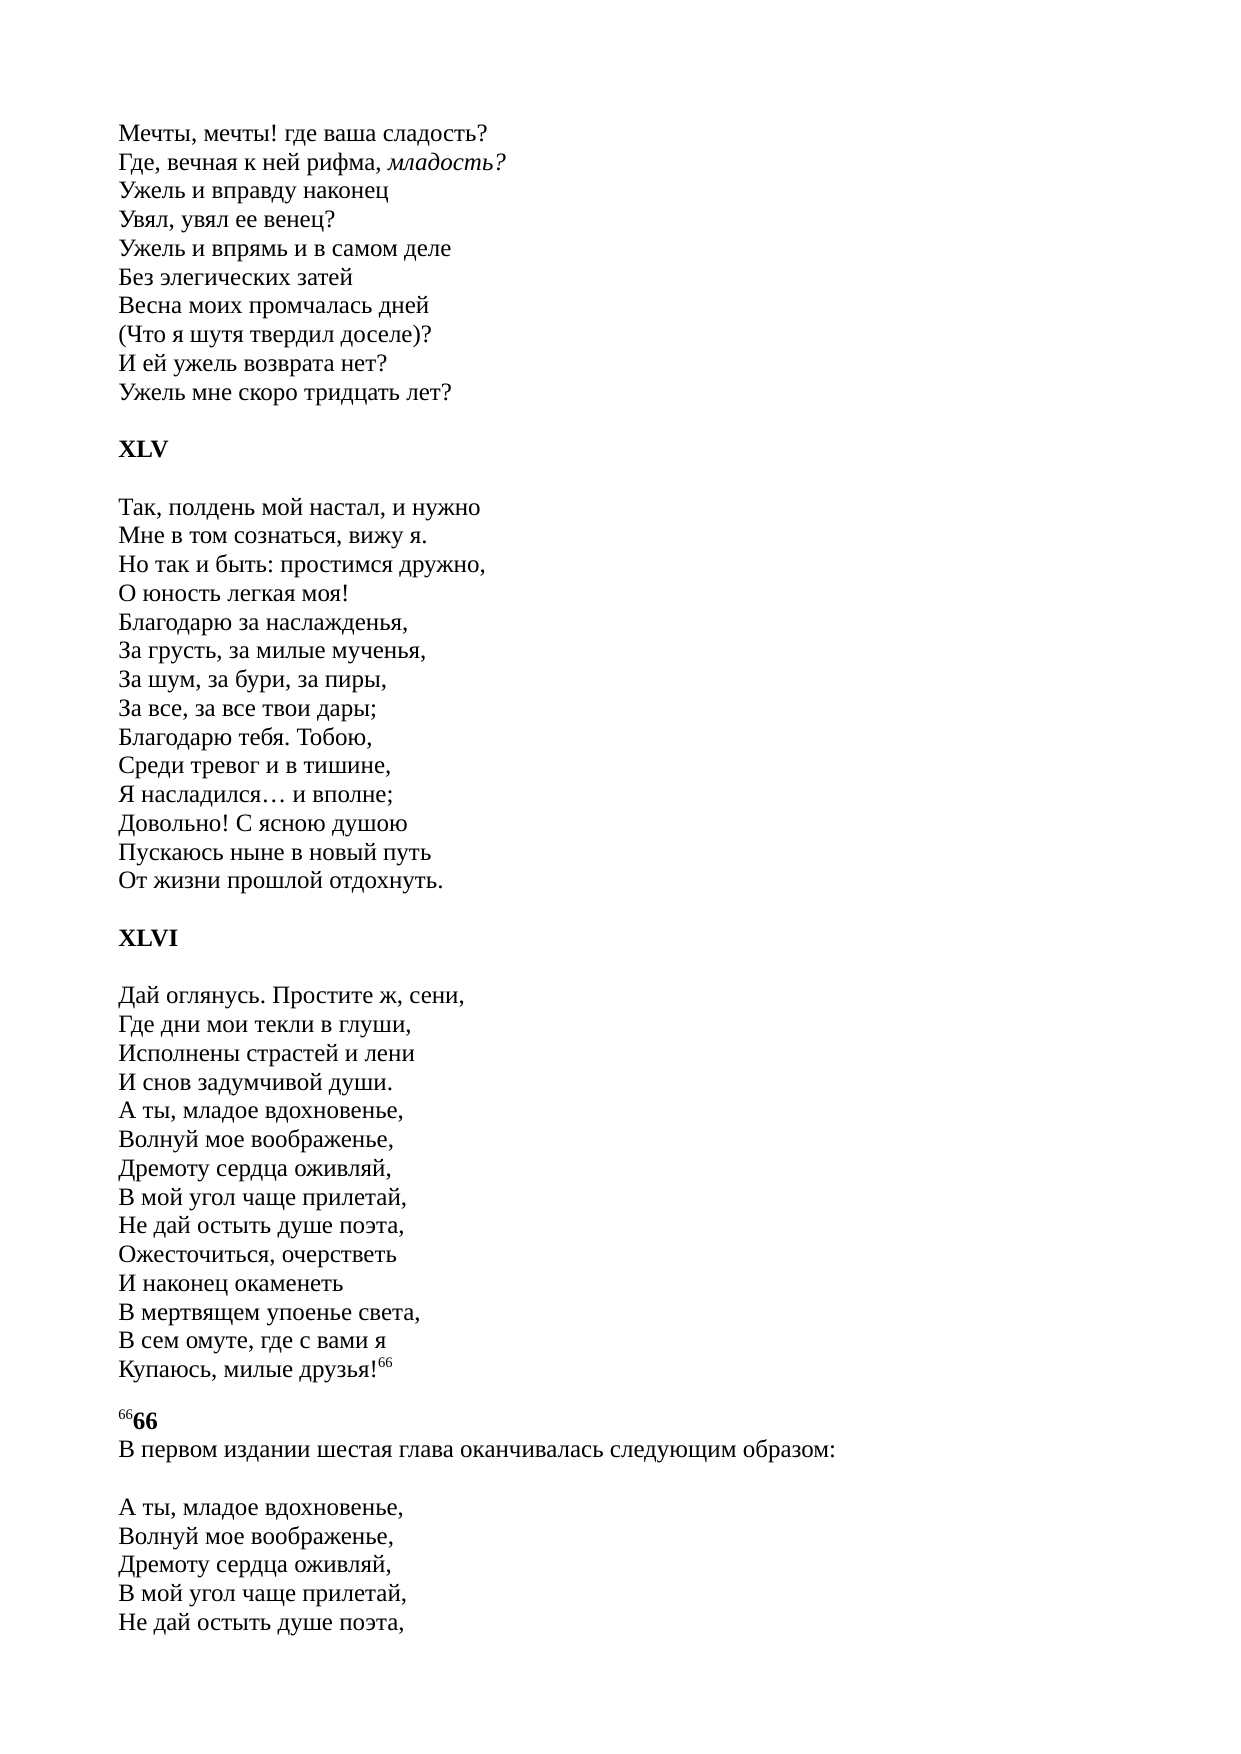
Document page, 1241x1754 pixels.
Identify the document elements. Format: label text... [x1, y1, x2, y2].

text 66 [118, 1406, 1240, 1434]
text За все, за все твои дары; [118, 693, 1240, 722]
text Увял, увял ее венец? [118, 204, 1240, 233]
text Не дай остыть душе поэта, [118, 1211, 1240, 1239]
subtitle XLV [118, 434, 1240, 463]
text Ужель и впрямь и в самом деле [118, 233, 1240, 262]
text Волнуй мое воображенье, [118, 1124, 1240, 1153]
text Ужель и вправду наконец [118, 176, 1240, 204]
text Ожесточиться, очерстветь [118, 1239, 1240, 1268]
text Пускаюсь ныне в новый путь [118, 837, 1240, 866]
text Дремоту сердца оживляй, [118, 1549, 1240, 1578]
text Весна моих промчалась дней [118, 291, 1240, 319]
text Мне в том сознаться, вижу я. [118, 521, 1240, 549]
text А ты, младое вдохновенье, [118, 1492, 1240, 1521]
text Дай оглянусь. Простите ж, сени, [118, 981, 1240, 1009]
text Где дни мои текли в глуши, [118, 1009, 1240, 1038]
text В мой угол чаще прилетай, [118, 1578, 1240, 1607]
text От жизни прошлой отдохнуть. [118, 866, 1240, 894]
text Но так и быть: простимся дружно, [118, 549, 1240, 578]
text Довольно! С ясною душою [118, 808, 1240, 837]
text Так, полдень мой настал, и нужно [118, 492, 1240, 521]
text И наконец окаменеть [118, 1268, 1240, 1297]
text А ты, младое вдохновенье, [118, 1096, 1240, 1124]
text Среди тревог и в тишине, [118, 751, 1240, 779]
text Дремоту сердца оживляй, [118, 1153, 1240, 1182]
text Я насладился… и вполне; [118, 779, 1240, 808]
text За шум, за бури, за пиры, [118, 664, 1240, 693]
text Волнуй мое воображенье, [118, 1521, 1240, 1549]
text В мертвящем упоенье света, [118, 1297, 1240, 1326]
text За грусть, за милые мученья, [118, 636, 1240, 664]
text И снов задумчивой души. [118, 1067, 1240, 1096]
text Где, вечная к ней рифма, младость? [118, 147, 1240, 176]
text В мой угол чаще прилетай, [118, 1182, 1240, 1211]
text Ужель мне скоро тридцать лет? [118, 377, 1240, 406]
text Благодарю тебя. Тобою, [118, 722, 1240, 751]
text Купаюсь, милые друзья! [118, 1354, 1240, 1383]
text Исполнены страстей и лени [118, 1038, 1240, 1067]
text Мечты, мечты! где ваша сладость? [118, 118, 1240, 147]
text И ей ужель возврата нет? [118, 348, 1240, 377]
text В первом издании шестая глава оканчивалась следующим образом: [118, 1434, 1240, 1463]
text Без элегических затей [118, 262, 1240, 291]
subtitle XLVI [118, 923, 1240, 952]
text О юность легкая моя! [118, 578, 1240, 607]
text Не дай остыть душе поэта, [118, 1607, 1240, 1636]
text (Что я шутя твердил доселе)? [118, 319, 1240, 348]
text Благодарю за наслажденья, [118, 607, 1240, 636]
text В сем омуте, где с вами я [118, 1326, 1240, 1354]
